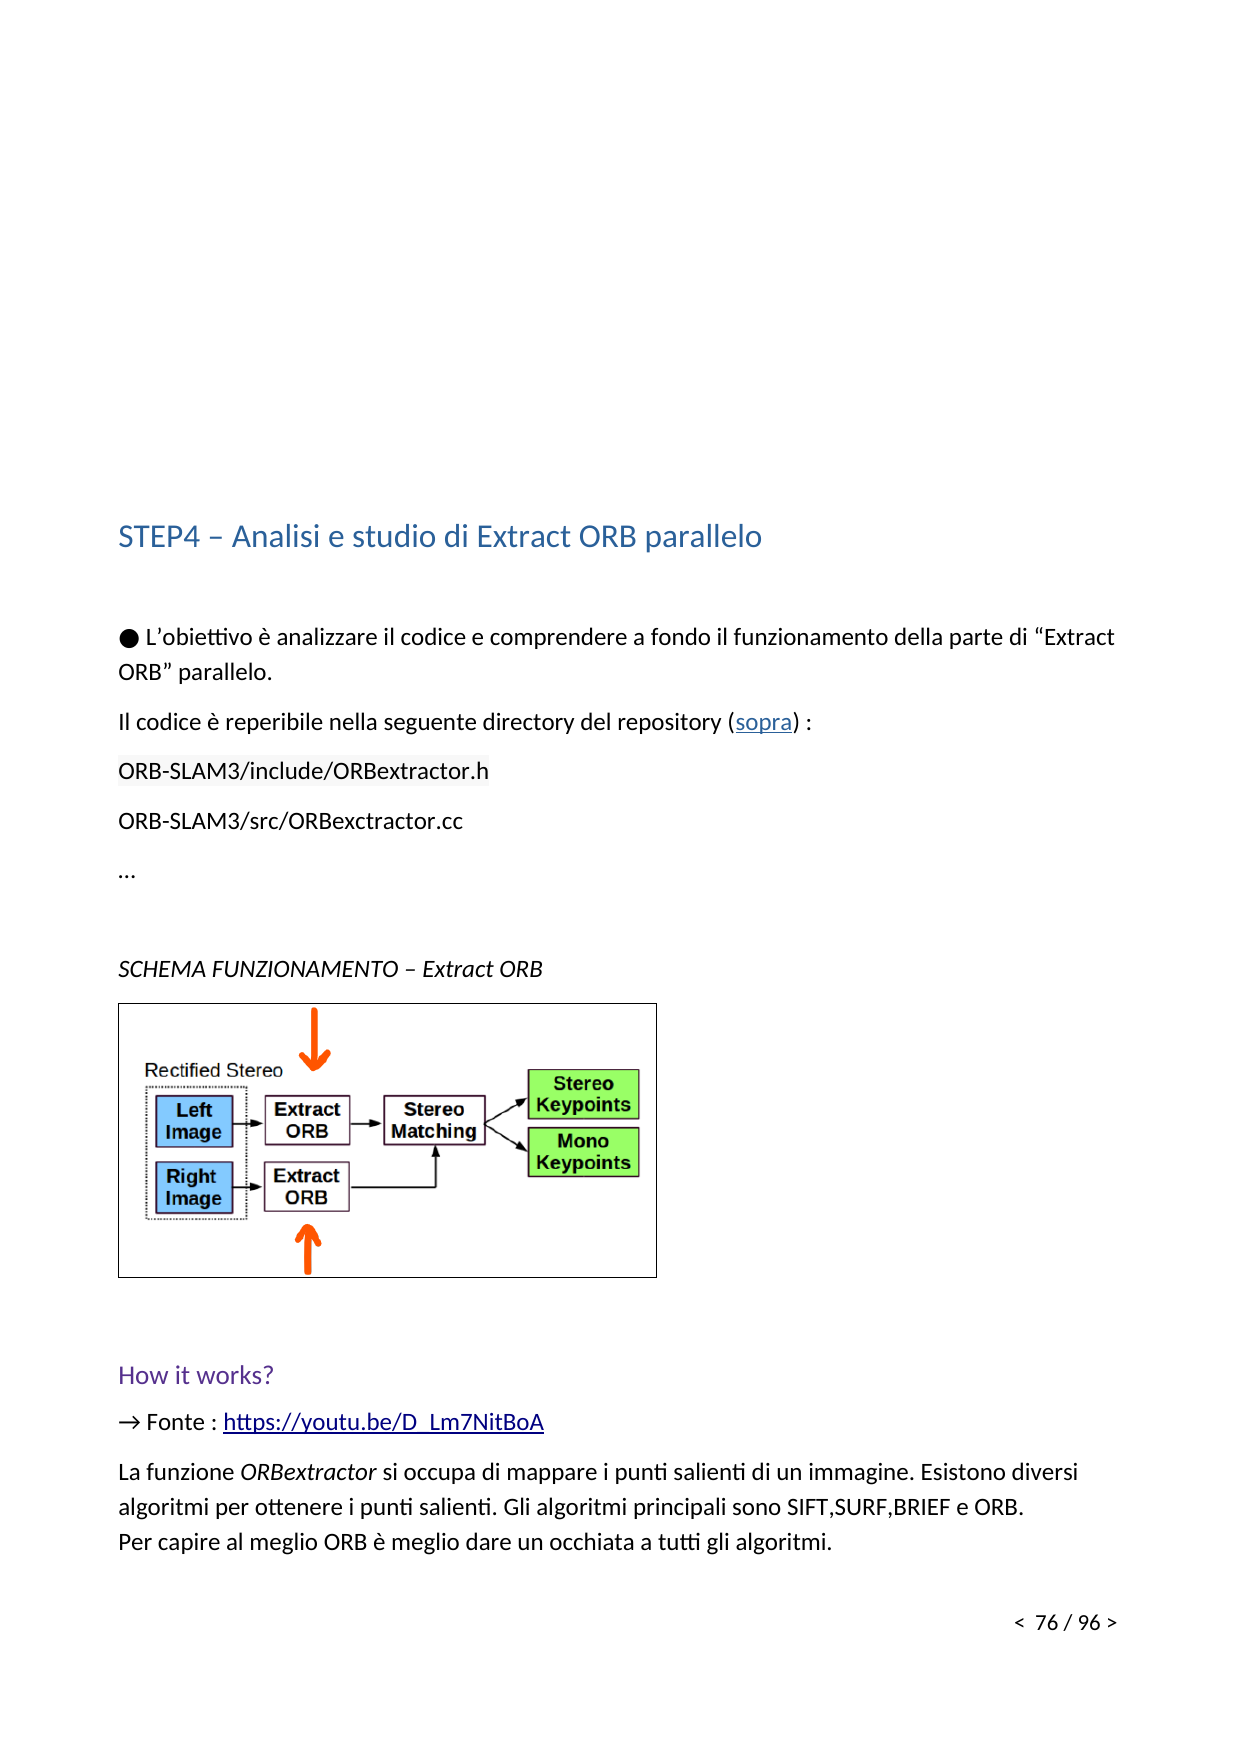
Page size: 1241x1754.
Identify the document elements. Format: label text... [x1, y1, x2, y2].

picture [121, 1006, 654, 1275]
text ORB-SLAM3/include/ORBextractor.h [118, 755, 1122, 786]
text La funzione ORBextractor si occupa di mappare i punti salienti di un immagine. Esistono diversi algoritmi per ottenere i punti salienti. Gli algoritmi principali sono SIFT,SURF,BRIEF e ORB. Per capire al meglio ORB è meglio dare un occhiata a tutti gli algoritmi. [118, 1456, 1122, 1556]
text → Fonte : https://youtu.be/D_Lm7NitBoA [118, 1406, 1122, 1437]
text … [118, 854, 1122, 885]
subtitle STEP4 – Analisi e studio di Extract ORB parallelo [118, 516, 1122, 556]
text ● L’obiettivo è analizzare il codice e comprendere a fondo il funzionamento della parte di “Extract ORB” parallelo. [118, 621, 1122, 687]
text SCHEMA FUNZIONAMENTO – Extract ORB [118, 954, 1122, 984]
text ORB-SLAM3/src/ORBexctractor.cc [118, 805, 1122, 835]
text Il codice è reperibile nella seguente directory del repository (sopra) : [118, 706, 1122, 736]
subtitle How it works? [118, 1358, 1122, 1392]
